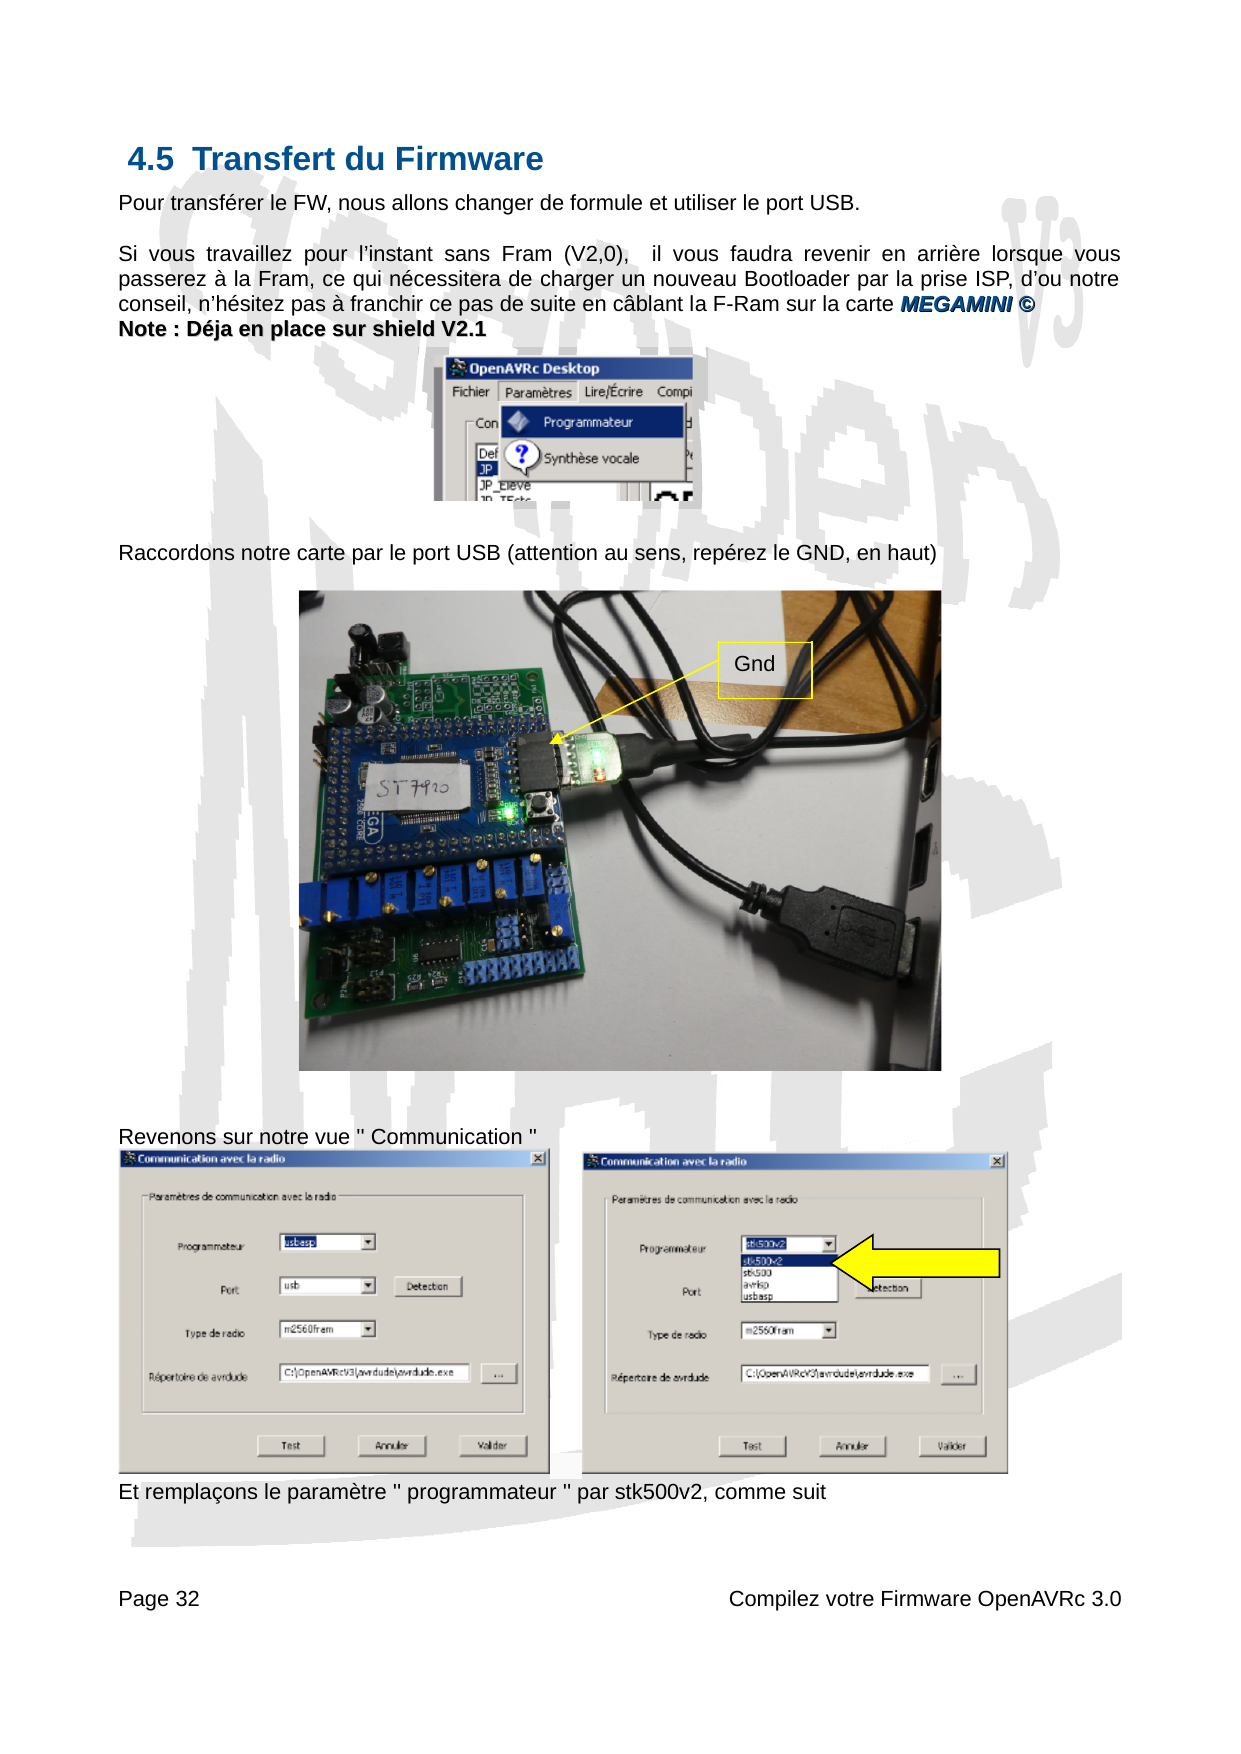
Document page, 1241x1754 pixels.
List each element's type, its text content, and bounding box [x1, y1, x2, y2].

text Revenons sur notre vue '' Communication '' [118, 1124, 1122, 1149]
text Raccordons notre carte par le port USB (attention au sens, repérez le GND, en haut) [118, 540, 1122, 565]
picture [298, 590, 942, 1071]
picture [118, 1148, 550, 1474]
text Pour transférer le FW, nous allons changer de formule et utiliser le port USB. [118, 190, 1122, 215]
text Gnd [734, 650, 796, 676]
picture [581, 1151, 1009, 1474]
text Note : Déja en place sur shield V2.1 [118, 316, 1122, 341]
picture [433, 355, 693, 501]
text Et remplaçons le paramètre '' programmateur '' par stk500v2, comme suit [118, 1479, 1122, 1504]
text Si vous travaillez pour l’instant sans Fram (V2,0), il vous faudra revenir en arrière lorsque vous passerez à la Fram, ce qui nécessitera de charger un nouveau Bootloader par la prise ISP, d’ou notre conseil, n’hésitez pas à franchir ce pas de suite en câblant la F-Ram sur la carte MEGAMINI © [118, 241, 1122, 316]
subtitle Transfert du Firmware [118, 139, 1122, 178]
